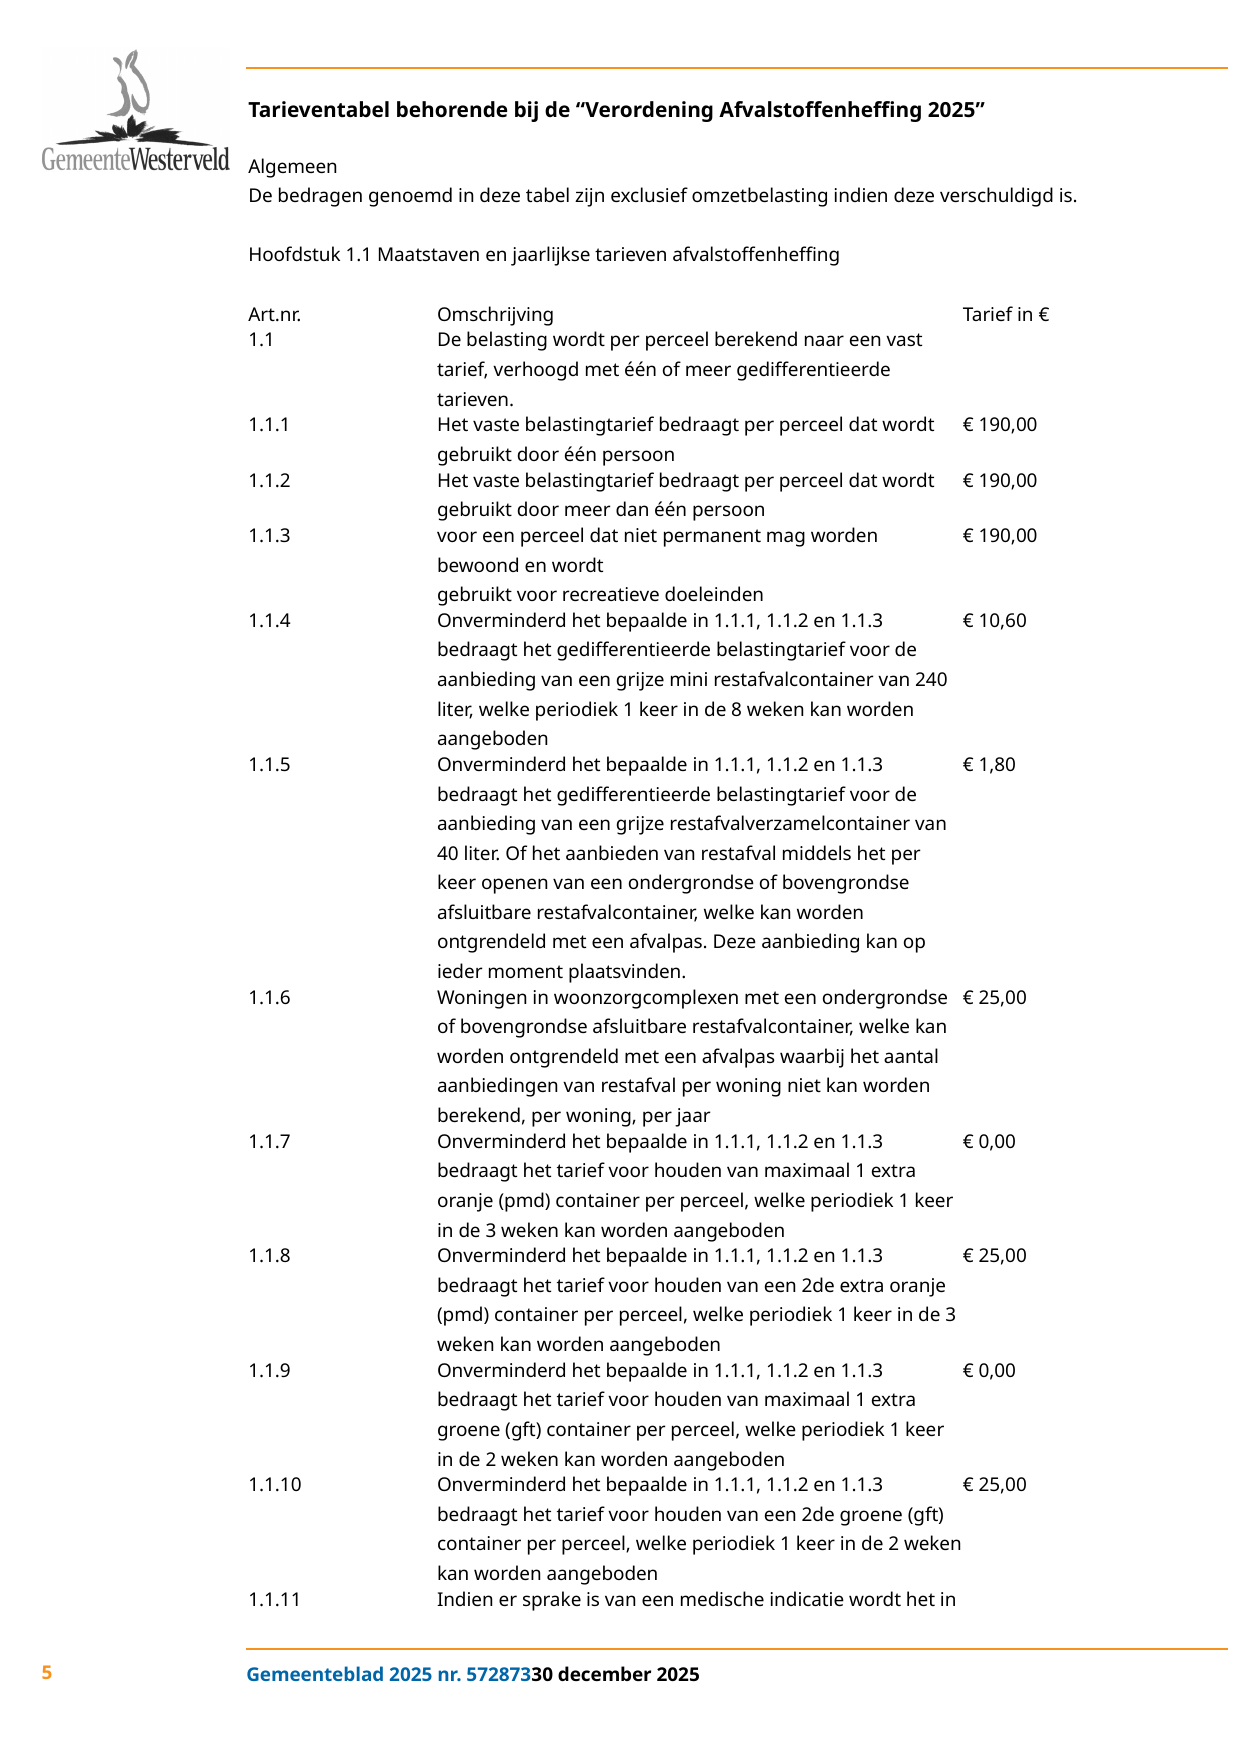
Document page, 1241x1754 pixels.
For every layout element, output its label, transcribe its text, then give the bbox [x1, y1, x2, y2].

table_cell 1.1.1 [248, 412, 437, 467]
table_header Omschrijving [437, 301, 963, 327]
table_cell 1.1.9 [248, 1357, 437, 1471]
text De bedragen genoemd in deze tabel zijn exclusief omzetbelasting indien deze verschuldigd is. [248, 182, 1152, 208]
table_cell De belasting wordt per perceel berekend naar een vast tarief, verhoogd met één of meer gedifferentieerde tarieven. [437, 327, 963, 412]
table_cell € 10,60 [963, 607, 1152, 751]
table_cell 1.1.2 [248, 467, 437, 522]
table_cell Onverminderd het bepaalde in 1.1.1, 1.1.2 en 1.1.3 bedraagt het tarief voor houden van een 2de groene (gft) container per perceel, welke periodiek 1 keer in de 2 weken kan worden aangeboden [437, 1471, 963, 1586]
table_cell Onverminderd het bepaalde in 1.1.1, 1.1.2 en 1.1.3 bedraagt het gedifferentieerde belastingtarief voor de aanbieding van een grijze mini restafvalcontainer van 240 liter, welke periodiek 1 keer in de 8 weken kan worden aangeboden [437, 607, 963, 751]
table_cell € 190,00 [963, 522, 1152, 607]
table_cell Onverminderd het bepaalde in 1.1.1, 1.1.2 en 1.1.3 bedraagt het tarief voor houden van maximaal 1 extra oranje (pmd) container per perceel, welke periodiek 1 keer in de 3 weken kan worden aangeboden [437, 1128, 963, 1242]
table_cell 1.1.10 [248, 1471, 437, 1586]
table_cell 1.1.6 [248, 984, 437, 1128]
table_cell 1.1.8 [248, 1243, 437, 1357]
table_cell 1.1.3 [248, 522, 437, 607]
table_cell Onverminderd het bepaalde in 1.1.1, 1.1.2 en 1.1.3 bedraagt het gedifferentieerde belastingtarief voor de aanbieding van een grijze restafvalverzamelcontainer van 40 liter. Of het aanbieden van restafval middels het per keer openen van een ondergrondse of bovengrondse afsluitbare restafvalcontainer, welke kan worden ontgrendeld met een afvalpas. Deze aanbieding kan op ieder moment plaatsvinden. [437, 751, 963, 984]
table_cell 1.1.4 [248, 607, 437, 751]
table_cell € 190,00 [963, 467, 1152, 522]
table_cell Het vaste belastingtarief bedraagt per perceel dat wordt gebruikt door één persoon [437, 412, 963, 467]
table_cell Het vaste belastingtarief bedraagt per perceel dat wordt gebruikt door meer dan één persoon [437, 467, 963, 522]
table_cell 1.1.11 [248, 1586, 437, 1612]
table_header Tarief in € [963, 301, 1152, 327]
table_cell 1.1 [248, 327, 437, 412]
table_cell € 0,00 [963, 1128, 1152, 1242]
table_cell € 25,00 [963, 984, 1152, 1128]
table_cell € 0,00 [963, 1357, 1152, 1471]
table_cell € 1,80 [963, 751, 1152, 984]
table_cell 1.1.5 [248, 751, 437, 984]
table_cell [963, 327, 1152, 412]
table_cell € 25,00 [963, 1471, 1152, 1586]
table_cell € 25,00 [963, 1243, 1152, 1357]
text Tarieventabel behorende bij de “Verordening Afvalstoffenheffing 2025” [248, 95, 1152, 123]
table_cell € 190,00 [963, 412, 1152, 467]
table_cell Indien er sprake is van een medische indicatie wordt het in [437, 1586, 963, 1612]
text Algemeen [248, 153, 1152, 179]
table_cell Woningen in woonzorgcomplexen met een ondergrondse of bovengrondse afsluitbare restafvalcontainer, welke kan worden ontgrendeld met een afvalpas waarbij het aantal aanbiedingen van restafval per woning niet kan worden berekend, per woning, per jaar [437, 984, 963, 1128]
table_cell Onverminderd het bepaalde in 1.1.1, 1.1.2 en 1.1.3 bedraagt het tarief voor houden van maximaal 1 extra groene (gft) container per perceel, welke periodiek 1 keer in de 2 weken kan worden aangeboden [437, 1357, 963, 1471]
table_cell 1.1.7 [248, 1128, 437, 1242]
table_cell Onverminderd het bepaalde in 1.1.1, 1.1.2 en 1.1.3 bedraagt het tarief voor houden van een 2de extra oranje (pmd) container per perceel, welke periodiek 1 keer in de 3 weken kan worden aangeboden [437, 1243, 963, 1357]
table_cell voor een perceel dat niet permanent mag worden bewoond en wordt gebruikt voor recreatieve doeleinden [437, 522, 963, 607]
picture [41, 47, 231, 172]
table_cell [963, 1586, 1152, 1612]
text Hoofdstuk 1.1 Maatstaven en jaarlijkse tarieven afvalstoffenheffing [248, 242, 1152, 267]
table_header Art.nr. [248, 301, 437, 327]
